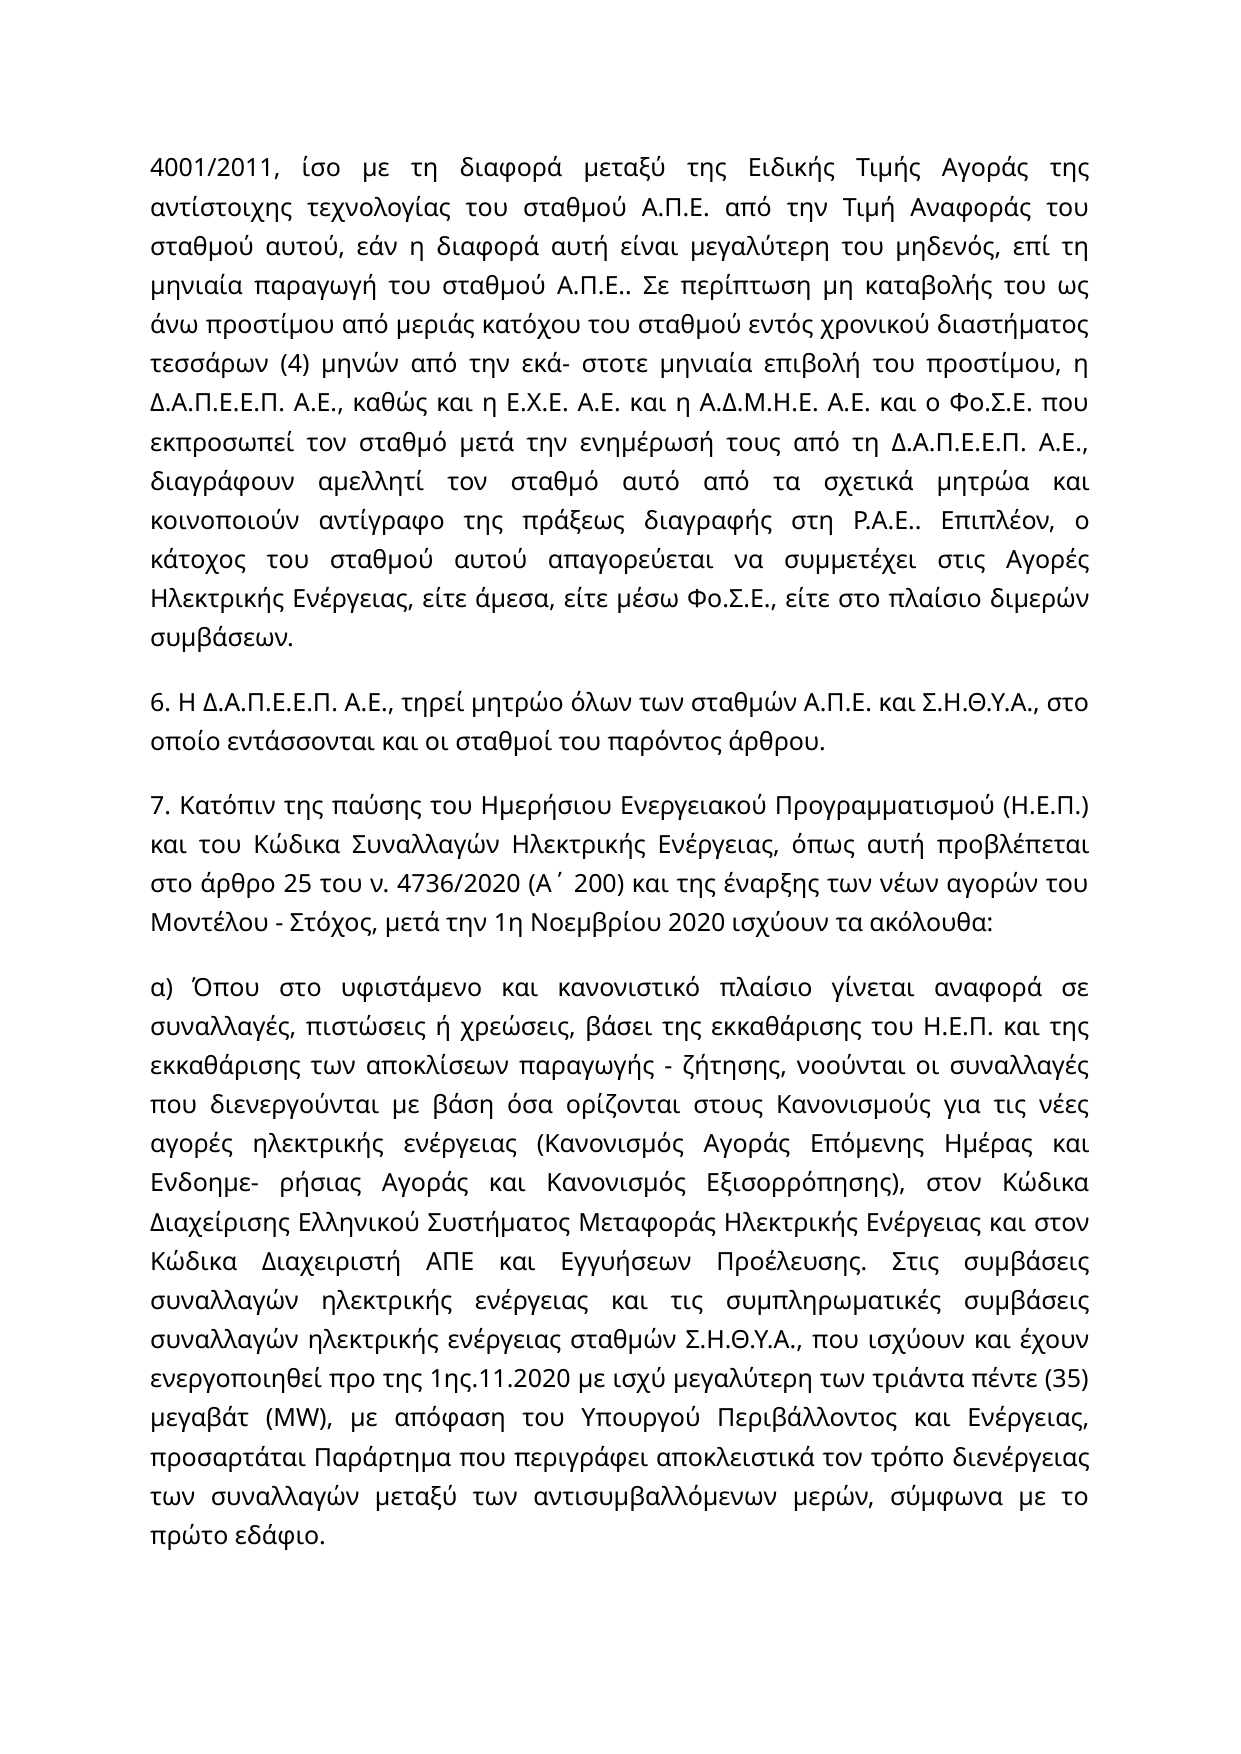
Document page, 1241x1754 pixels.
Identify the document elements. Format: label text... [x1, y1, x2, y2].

text 4001/2011, ίσο με τη διαφορά μεταξύ της Ειδικής Τιμής Αγοράς της αντίστοιχης τεχνολογίας του σταθμού Α.Π.Ε. από την Τιμή Αναφοράς του σταθμού αυτού, εάν η διαφορά αυτή είναι μεγαλύτερη του μηδενός, επί τη μηνιαία παραγωγή του σταθμού Α.Π.Ε.. Σε περίπτωση μη καταβολής του ως άνω προστίμου από μεριάς κατόχου του σταθμού εντός χρονικού διαστήματος τεσσάρων (4) μηνών από την εκά- στοτε μηνιαία επιβολή του προστίμου, η Δ.Α.Π.Ε.Ε.Π. Α.Ε., καθώς και η Ε.Χ.Ε. Α.Ε. και η Α.Δ.Μ.Η.Ε. Α.Ε. και ο Φο.Σ.Ε. που εκπροσωπεί τον σταθμό μετά την ενημέρωσή τους από τη Δ.Α.Π.Ε.Ε.Π. Α.Ε., διαγράφουν αμελλητί τον σταθμό αυτό από τα σχετικά μητρώα και κοινοποιούν αντίγραφο της πράξεως διαγραφής στη Ρ.Α.Ε.. Επιπλέον, ο κάτοχος του σταθμού αυτού απαγορεύεται να συμμετέχει στις Αγορές Ηλεκτρικής Ενέργειας, είτε άμεσα, είτε μέσω Φο.Σ.Ε., είτε στο πλαίσιο διμερών συμβάσεων. [150, 150, 1090, 654]
text α) Όπου στο υφιστάμενο και κανονιστικό πλαίσιο γίνεται αναφορά σε συναλλαγές, πιστώσεις ή χρεώσεις, βάσει της εκκαθάρισης του Η.Ε.Π. και της εκκαθάρισης των αποκλίσεων παραγωγής - ζήτησης, νοούνται οι συναλλαγές που διενεργούνται με βάση όσα ορίζονται στους Κανονισμούς για τις νέες αγορές ηλεκτρικής ενέργειας (Κανονισμός Αγοράς Επόμενης Ημέρας και Ενδοημε- ρήσιας Αγοράς και Κανονισμός Εξισορρόπησης), στον Κώδικα Διαχείρισης Ελληνικού Συστήματος Μεταφοράς Ηλεκτρικής Ενέργειας και στον Κώδικα Διαχειριστή ΑΠΕ και Εγγυήσεων Προέλευσης. Στις συμβάσεις συναλλαγών ηλεκτρικής ενέργειας και τις συμπληρωματικές συμβάσεις συναλλαγών ηλεκτρικής ενέργειας σταθμών Σ.Η.Θ.Υ.Α., που ισχύουν και έχουν ενεργοποιηθεί προ της 1ης.11.2020 με ισχύ μεγαλύτερη των τριάντα πέντε (35) μεγαβάτ (MW), με απόφαση του Υπουργού Περιβάλλοντος και Ενέργειας, προσαρτάται Παράρτημα που περιγράφει αποκλειστικά τον τρόπο διενέργειας των συναλλαγών μεταξύ των αντισυμβαλλόμενων μερών, σύμφωνα με το πρώτο εδάφιο. [150, 969, 1090, 1552]
text 7. Κατόπιν της παύσης του Ημερήσιου Ενεργειακού Προγραμματισμού (Η.Ε.Π.) και του Κώδικα Συναλλαγών Ηλεκτρικής Ενέργειας, όπως αυτή προβλέπεται στο άρθρο 25 του ν. 4736/2020 (Α΄ 200) και της έναρξης των νέων αγορών του Μοντέλου - Στόχος, μετά την 1η Νοεμβρίου 2020 ισχύουν τα ακόλουθα: [150, 787, 1090, 939]
text 6. Η Δ.Α.Π.Ε.Ε.Π. Α.Ε., τηρεί μητρώο όλων των σταθμών Α.Π.Ε. και Σ.Η.Θ.Υ.Α., στο οποίο εντάσσονται και οι σταθμοί του παρόντος άρθρου. [150, 684, 1090, 757]
